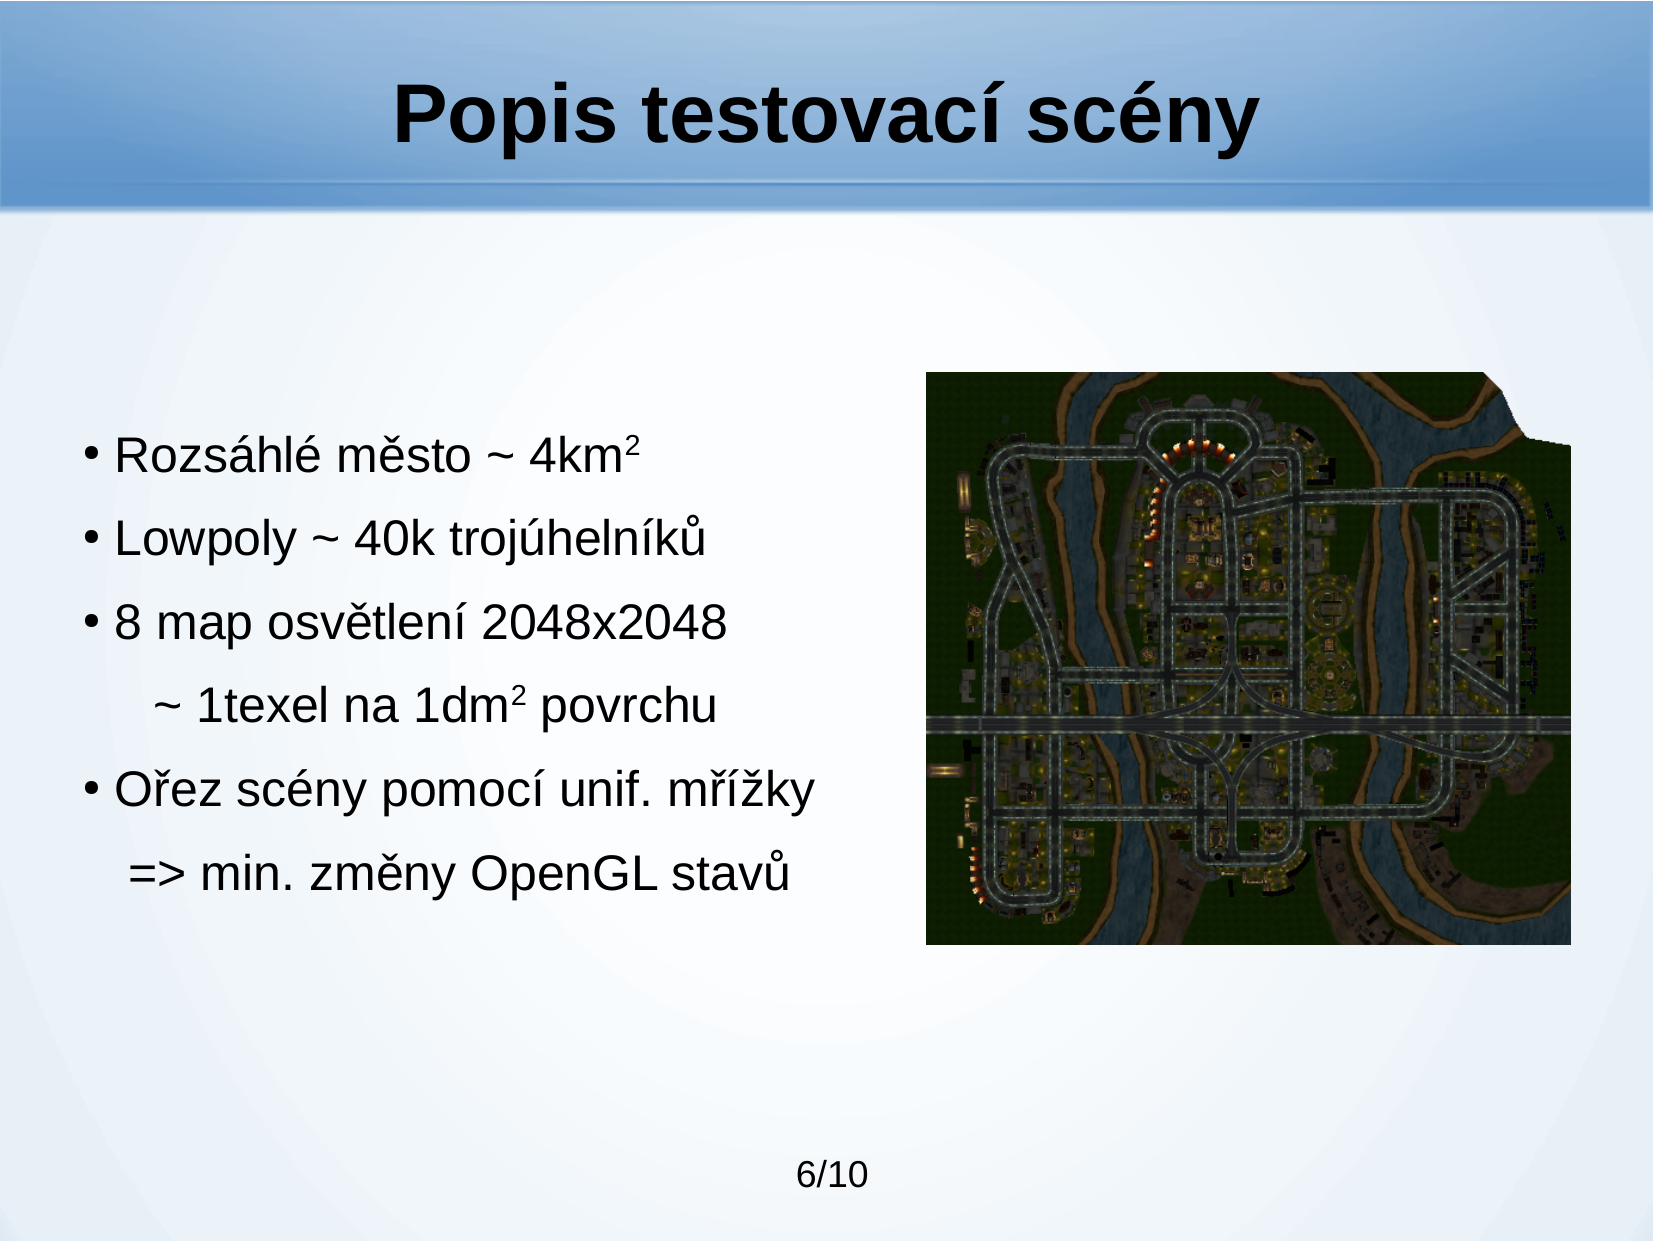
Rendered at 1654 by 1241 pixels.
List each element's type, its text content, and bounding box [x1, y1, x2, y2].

subtitle Rozsáhlé město ~ 4km2 Lowpoly ~ 40k trojúhelníků 8 map osvětlení 2048x2048 ~ 1texel na 1dm2 povrchu Ořez scény pomocí unif. mřížky => min. změny OpenGL stavů [82, 290, 1571, 1010]
text_box <number>/10 [590, 1145, 1074, 1216]
title Popis testovací scény [82, 49, 1571, 179]
picture [0, 1, 1653, 1241]
